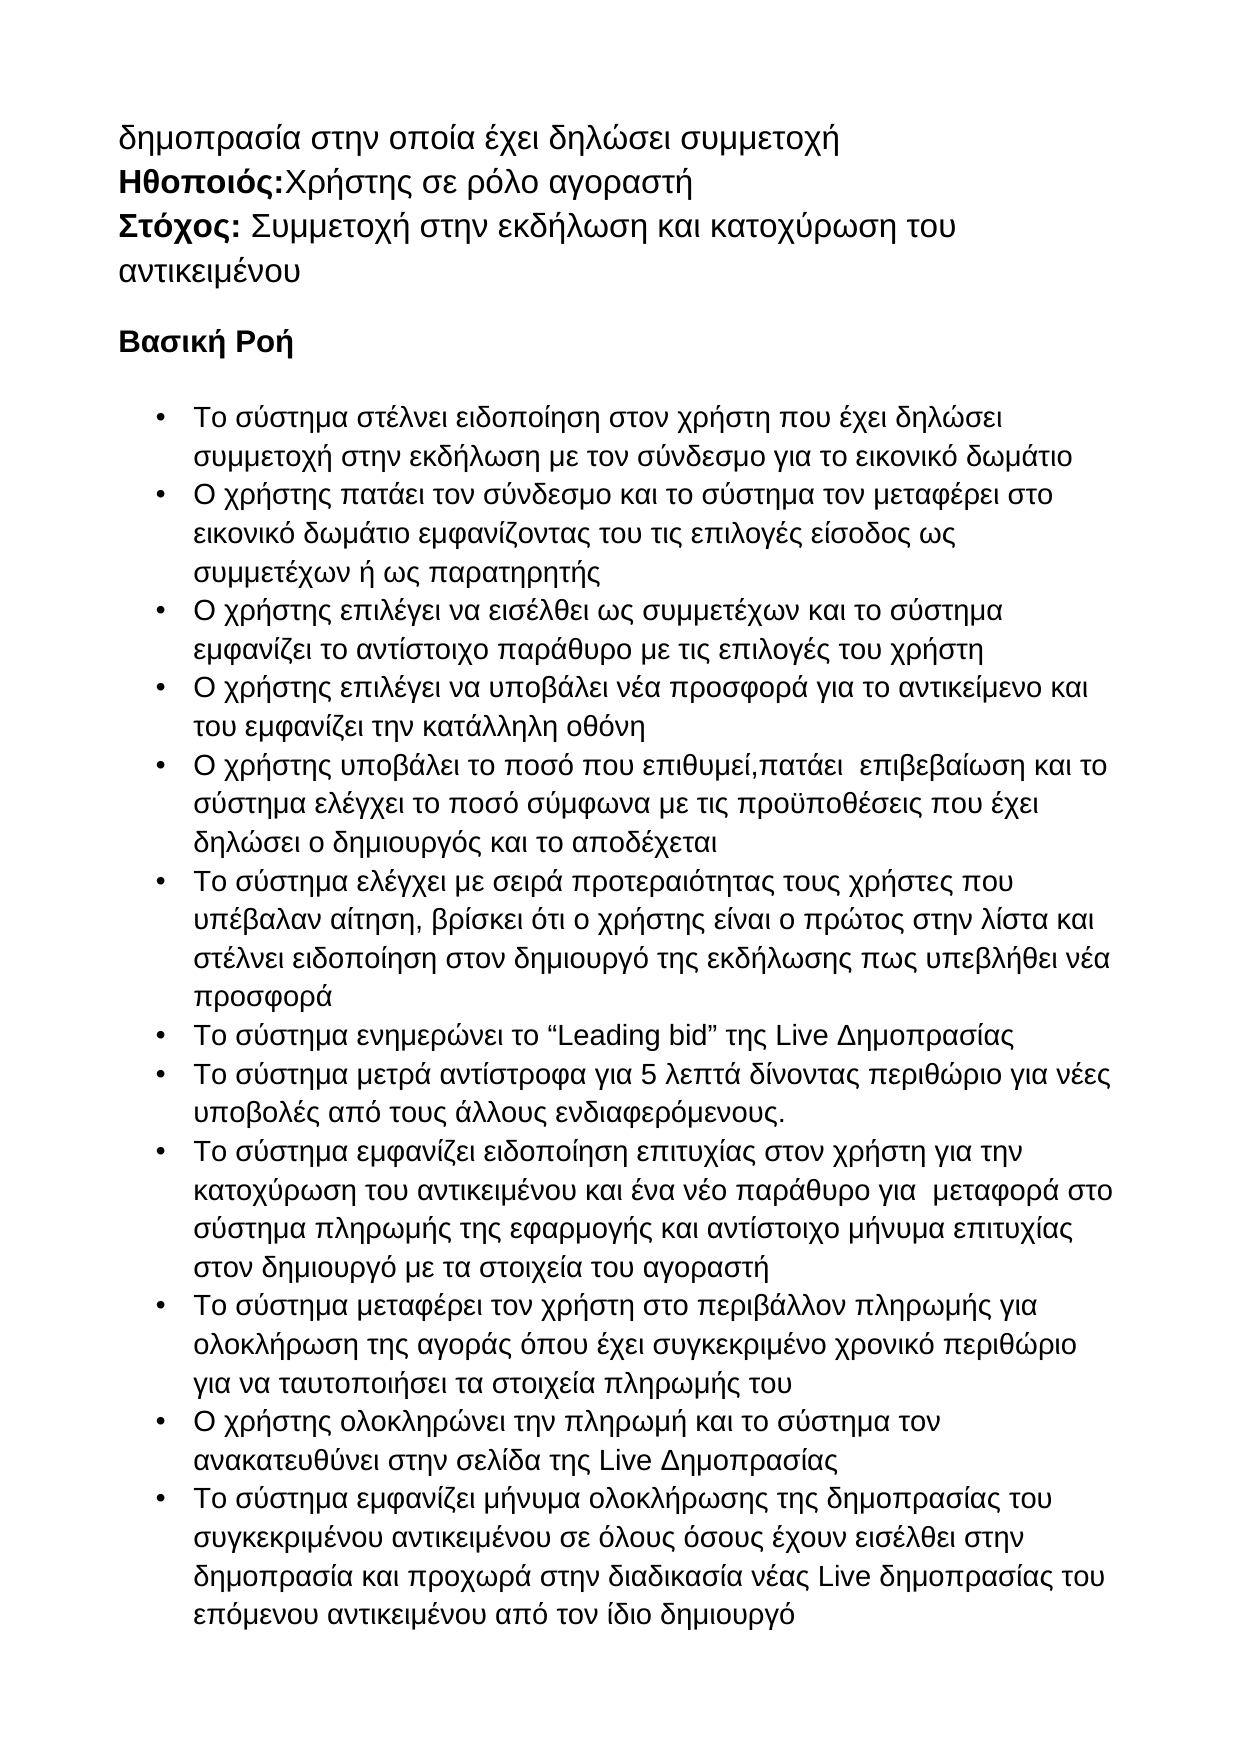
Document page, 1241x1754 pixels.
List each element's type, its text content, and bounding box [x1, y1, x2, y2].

list Το σύστημα ελέγχει με σειρά προτεραιότητας τους χρήστες που υπέβαλαν αίτηση, βρίσκει ότι ο χρήστης είναι ο πρώτος στην λίστα και στέλνει ειδοποίηση στον δημιουργό της εκδήλωσης πως υπεβλήθει νέα προσφορά [156, 863, 1122, 1013]
list Το σύστημα εμφανίζει ειδοποίηση επιτυχίας στον χρήστη για την κατοχύρωση του αντικειμένου και ένα νέο παράθυρο για μεταφορά στο σύστημα πληρωμής της εφαρμογής και αντίστοιχο μήνυμα επιτυχίας στον δημιουργό με τα στοιχεία του αγοραστή [156, 1134, 1122, 1283]
list Ο χρήστης επιλέγει να εισέλθει ως συμμετέχων και το σύστημα εμφανίζει το αντίστοιχο παράθυρο με τις επιλογές του χρήστη [156, 593, 1122, 665]
list Το σύστημα ενημερώνει το “Leading bid” της Live Δημοπρασίας [156, 1018, 1122, 1052]
text Ηθοποιός:Χρήστης σε ρόλο αγοραστή [118, 162, 1122, 201]
list Το σύστημα μετρά αντίστροφα για 5 λεπτά δίνοντας περιθώριο για νέες υποβολές από τους άλλους ενδιαφερόμενους. [156, 1057, 1122, 1129]
text Στόχος: Συμμετοχή στην εκδήλωση και κατοχύρωση του αντικειμένου [118, 206, 1122, 289]
text δημοπρασία στην οποία έχει δηλώσει συμμετοχή [118, 118, 1122, 157]
list Το σύστημα στέλνει ειδοποίηση στον χρήστη που έχει δηλώσει συμμετοχή στην εκδήλωση με τον σύνδεσμο για το εικονικό δωμάτιο [156, 400, 1122, 472]
list Ο χρήστης υποβάλει το ποσό που επιθυμεί,πατάει επιβεβαίωση και το σύστημα ελέγχει το ποσό σύμφωνα με τις προϋποθέσεις που έχει δηλώσει ο δημιουργός και το αποδέχεται [156, 748, 1122, 858]
text Βασική Ροή [118, 323, 1122, 359]
list Το σύστημα εμφανίζει μήνυμα ολοκλήρωσης της δημοπρασίας του συγκεκριμένου αντικειμένου σε όλους όσους έχουν εισέλθει στην δημοπρασία και προχωρά στην διαδικασία νέας Live δημοπρασίας του επόμενου αντικειμένου από τον ίδιο δημιουργό [156, 1481, 1122, 1631]
list Το σύστημα μεταφέρει τον χρήστη στο περιβάλλον πληρωμής για ολοκλήρωση της αγοράς όπου έχει συγκεκριμένο χρονικό περιθώριο για να ταυτοποιήσει τα στοιχεία πληρωμής του [156, 1288, 1122, 1399]
list Ο χρήστης πατάει τον σύνδεσμο και το σύστημα τον μεταφέρει στο εικονικό δωμάτιο εμφανίζοντας του τις επιλογές είσοδος ως συμμετέχων ή ως παρατηρητής [156, 477, 1122, 588]
list Ο χρήστης επιλέγει να υποβάλει νέα προσφορά για το αντικείμενο και του εμφανίζει την κατάλληλη οθόνη [156, 670, 1122, 743]
list Ο χρήστης ολοκληρώνει την πληρωμή και το σύστημα τον ανακατευθύνει στην σελίδα της Live Δημοπρασίας [156, 1404, 1122, 1476]
